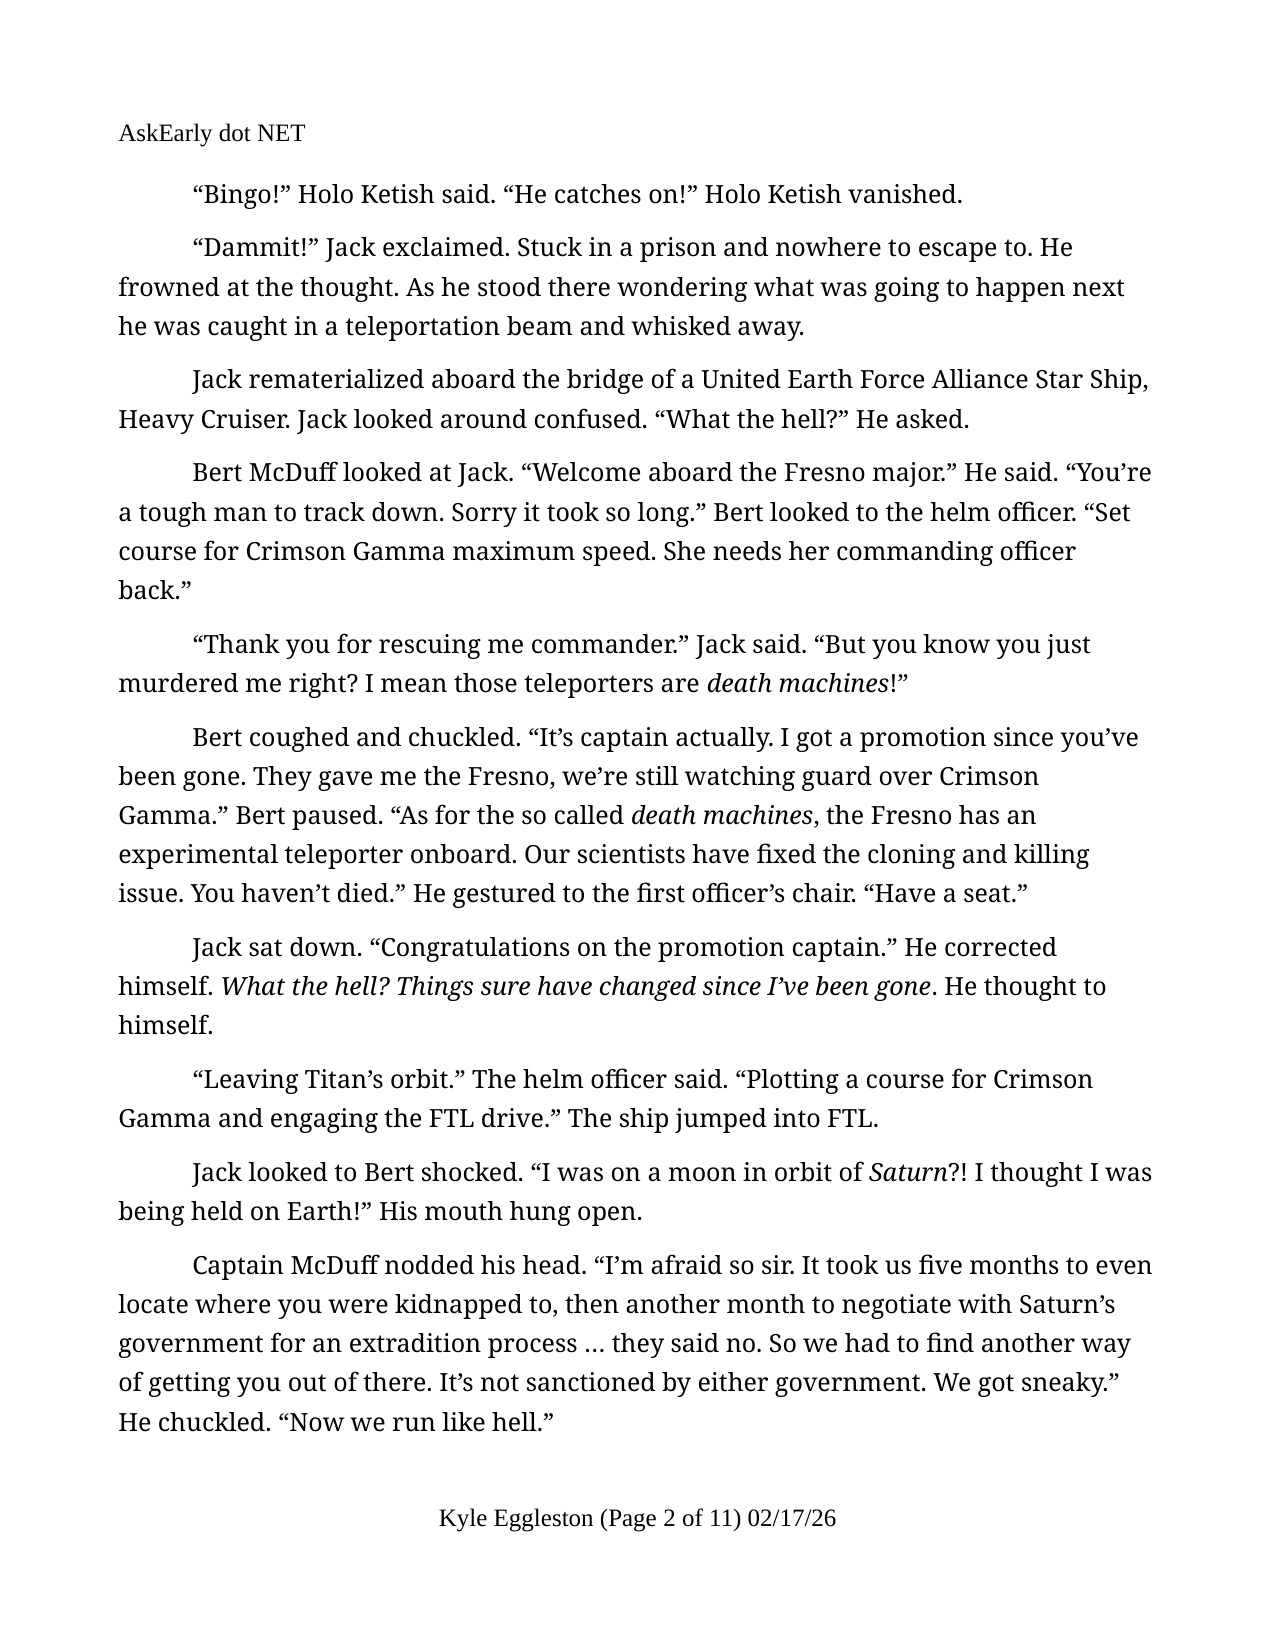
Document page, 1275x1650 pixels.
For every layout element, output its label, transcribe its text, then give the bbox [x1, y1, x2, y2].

text Bert coughed and chuckled. “It’s captain actually. I got a promotion since you’ve been gone. They gave me the Fresno, we’re still watching guard over Crimson Gamma.” Bert paused. “As for the so called death machines, the Fresno has an experimental teleporter onboard. Our scientists have fixed the cloning and killing issue. You haven’t died.” He gestured to the first officer’s chair. “Have a seat.” [118, 719, 1157, 910]
text “Thank you for rescuing me commander.” Jack said. “But you know you just murdered me right? I mean those teleporters are death machines!” [118, 626, 1157, 699]
text “Leaving Titan’s orbit.” The helm officer said. “Plotting a course for Crimson Gamma and engaging the FTL drive.” The ship jumped into FTL. [118, 1062, 1157, 1135]
text Jack sat down. “Congratulations on the promotion captain.” He corrected himself. What the hell? Things sure have changed since I’ve been gone. He thought to himself. [118, 930, 1157, 1042]
text “Bingo!” Holo Ketish said. “He catches on!” Holo Ketish vanished. [118, 176, 1157, 210]
text Jack rematerialized aboard the bridge of a United Earth Force Alliance Star Ship, Heavy Cruiser. Jack looked around confused. “What the hell?” He asked. [118, 362, 1157, 435]
text “Dammit!” Jack exclaimed. Stuck in a prison and nowhere to escape to. He frowned at the thought. As he stood there wondering what was going to happen next he was caught in a teleportation beam and whisked away. [118, 230, 1157, 342]
text Jack looked to Bert shocked. “I was on a moon in orbit of Saturn?! I thought I was being held on Earth!” His mouth hung open. [118, 1155, 1157, 1228]
text Bert McDuff looked at Jack. “Welcome aboard the Fresno major.” He said. “You’re a tough man to track down. Sorry it took so long.” Bert looked to the helm officer. “Set course for Crimson Gamma maximum speed. She needs her commanding officer back.” [118, 455, 1157, 607]
text Captain McDuff nodded his head. “I’m afraid so sir. It took us five months to even locate where you were kidnapped to, then another month to negotiate with Saturn’s government for an extradition process … they said no. So we had to find another way of getting you out of there. It’s not sanctioned by either government. We got sneaky.” He chuckled. “Now we run like hell.” [118, 1248, 1157, 1438]
